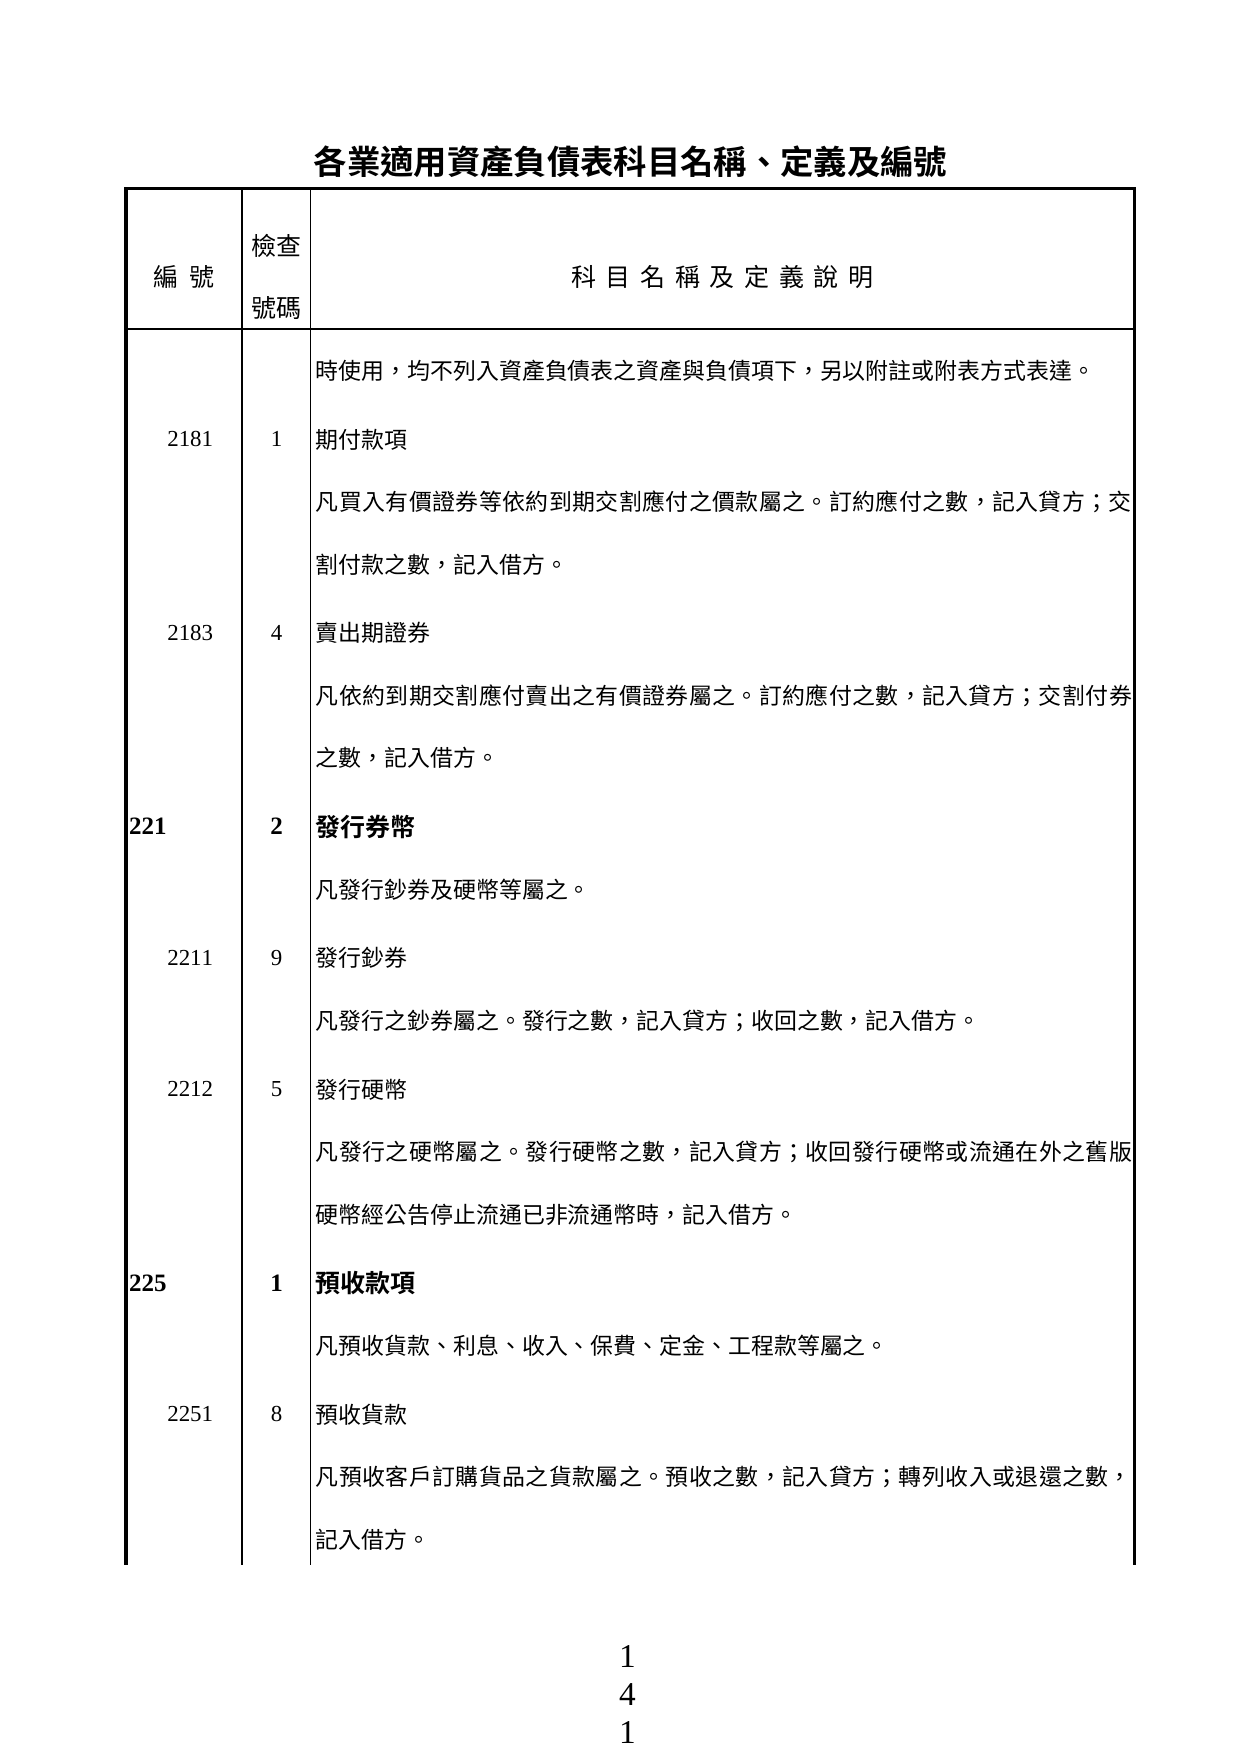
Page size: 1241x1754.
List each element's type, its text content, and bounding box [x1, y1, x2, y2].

table_cell [106, 784, 124, 915]
table_cell 8 [243, 1372, 310, 1565]
table_cell [106, 397, 124, 590]
table_cell [106, 915, 124, 1047]
table_header 各業適用資產負債表科目名稱、定義及編號 [126, 112, 1134, 187]
table_cell 2 [243, 784, 310, 915]
table_cell 2183 [128, 590, 241, 784]
table_cell [106, 1372, 124, 1565]
table_cell 科 目 名 稱 及 定 義 說 明 [311, 190, 1133, 328]
table_cell 1 [243, 1240, 310, 1372]
table_cell [106, 1047, 124, 1240]
table_cell 發行券幣 凡發行鈔券及硬幣等屬之。 [311, 784, 1133, 915]
table_cell 發行鈔券 凡發行之鈔券屬之。發行之數，記入貸方；收回之數，記入借方。 [311, 915, 1133, 1047]
table_cell 賣出期證券 凡依約到期交割應付賣出之有價證券屬之。訂約應付之數，記入貸方；交割付券之數，記入借方。 [311, 590, 1133, 784]
table_header [106, 112, 126, 187]
table_cell [128, 330, 241, 397]
table_cell 5 [243, 1047, 310, 1240]
table_cell [106, 590, 124, 784]
table_cell [243, 330, 310, 397]
table_cell 225 [128, 1240, 241, 1372]
table_cell 2211 [128, 915, 241, 1047]
table_cell [106, 1240, 124, 1372]
table_cell 期付款項 凡買入有價證券等依約到期交割應付之價款屬之。訂約應付之數，記入貸方；交割付款之數，記入借方。 [311, 397, 1133, 590]
table_cell 預收貨款 凡預收客戶訂購貨品之貨款屬之。預收之數，記入貸方；轉列收入或退還之數，記入借方。 [311, 1372, 1133, 1565]
table_cell 4 [243, 590, 310, 784]
table_cell 檢查號碼 [243, 190, 310, 328]
table_cell 2212 [128, 1047, 241, 1240]
table_cell 2251 [128, 1372, 241, 1565]
table_cell [106, 328, 124, 397]
table_cell 預收款項 凡預收貨款、利息、收入、保費、定金、工程款等屬之。 [311, 1240, 1133, 1372]
table_cell 發行硬幣 凡發行之硬幣屬之。發行硬幣之數，記入貸方；收回發行硬幣或流通在外之舊版硬幣經公告停止流通已非流通幣時，記入借方。 [311, 1047, 1133, 1240]
table_cell 編 號 [128, 190, 241, 328]
table_cell 221 [128, 784, 241, 915]
table_cell 2181 [128, 397, 241, 590]
table_cell [106, 187, 124, 328]
table_cell 時使用，均不列入資產負債表之資產與負債項下，另以附註或附表方式表達。 [311, 330, 1133, 397]
table_cell 1 [243, 397, 310, 590]
table_cell 9 [243, 915, 310, 1047]
